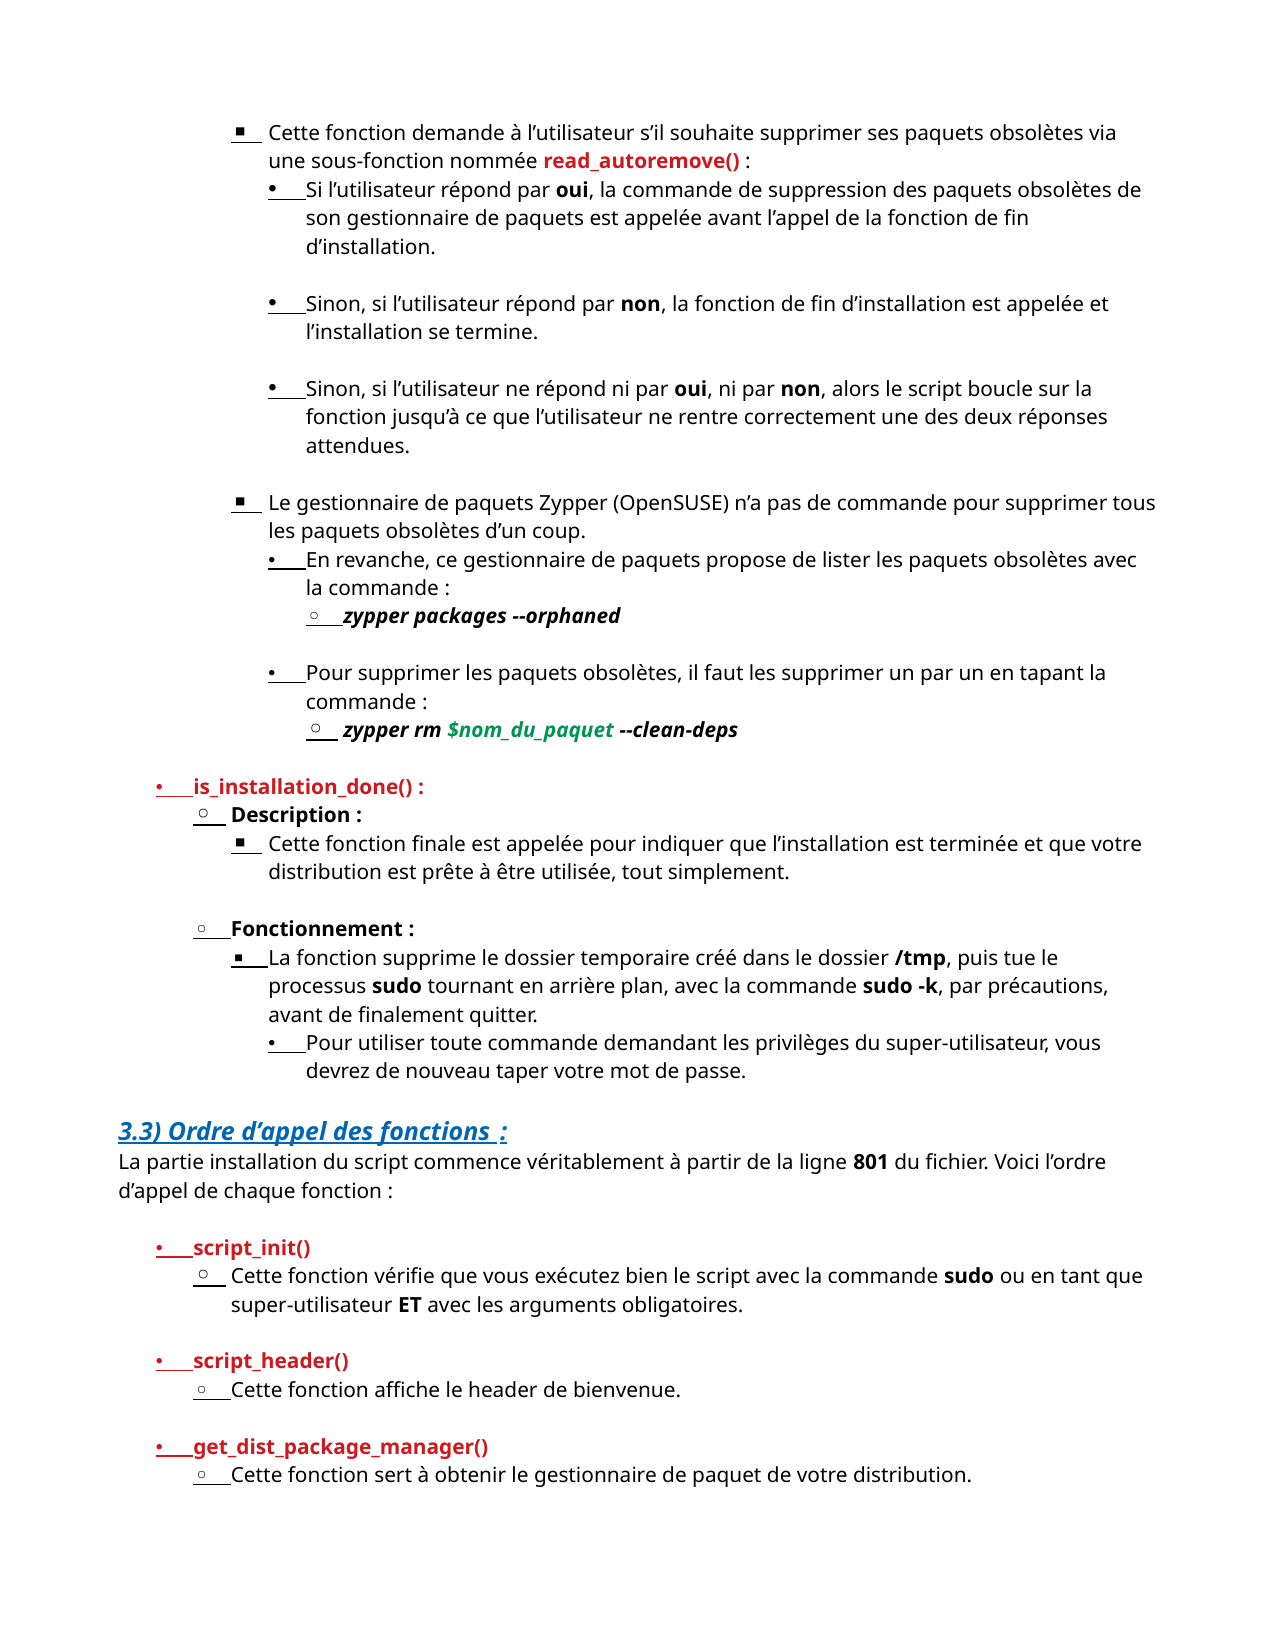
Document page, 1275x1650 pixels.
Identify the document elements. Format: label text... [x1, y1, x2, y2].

list La fonction supprime le dossier temporaire créé dans le dossier /tmp, puis tue le processus sudo tournant en arrière plan, avec la commande sudo -k, par précautions, avant de finalement quitter. [231, 943, 1157, 1028]
list Pour supprimer les paquets obsolètes, il faut les supprimer un par un en tapant la commande : [268, 658, 1157, 715]
list Sinon, si l’utilisateur ne répond ni par oui, ni par non, alors le script boucle sur la fonction jusqu’à ce que l’utilisateur ne rentre correctement une des deux réponses attendues. [268, 374, 1157, 459]
list En revanche, ce gestionnaire de paquets propose de lister les paquets obsolètes avec la commande : [268, 545, 1157, 602]
list Cette fonction demande à l’utilisateur s’il souhaite supprimer ses paquets obsolètes via une sous-fonction nommée read_autoremove() : [231, 118, 1157, 175]
text 3.3) Ordre d’appel des fonctions : [118, 1113, 1157, 1147]
list Cette fonction sert à obtenir le gestionnaire de paquet de votre distribution. [193, 1460, 1157, 1489]
list Si l’utilisateur répond par oui, la commande de suppression des paquets obsolètes de son gestionnaire de paquets est appelée avant l’appel de la fonction de fin d’installation. [268, 175, 1157, 260]
list script_header() [156, 1347, 1157, 1375]
list script_init() [156, 1233, 1157, 1261]
list Fonctionnement : [193, 914, 1157, 943]
list is_installation_done() : [156, 772, 1157, 801]
list Description : [193, 801, 1157, 829]
list zypper packages --orphaned [306, 602, 1157, 630]
text La partie installation du script commence véritablement à partir de la ligne 801 du fichier. Voici l’ordre d’appel de chaque fonction : [118, 1147, 1157, 1204]
list Pour utiliser toute commande demandant les privilèges du super-utilisateur, vous devrez de nouveau taper votre mot de passe. [268, 1028, 1157, 1085]
list Cette fonction vérifie que vous exécutez bien le script avec la commande sudo ou en tant que super-utilisateur ET avec les arguments obligatoires. [193, 1261, 1157, 1318]
list Sinon, si l’utilisateur répond par non, la fonction de fin d’installation est appelée et l’installation se termine. [268, 289, 1157, 346]
list zypper rm $nom_du_paquet --clean-deps [306, 715, 1157, 744]
list Cette fonction affiche le header de bienvenue. [193, 1375, 1157, 1403]
list Le gestionnaire de paquets Zypper (OpenSUSE) n’a pas de commande pour supprimer tous les paquets obsolètes d’un coup. [231, 488, 1157, 545]
list get_dist_package_manager() [156, 1432, 1157, 1460]
list Cette fonction finale est appelée pour indiquer que l’installation est terminée et que votre distribution est prête à être utilisée, tout simplement. [231, 829, 1157, 886]
